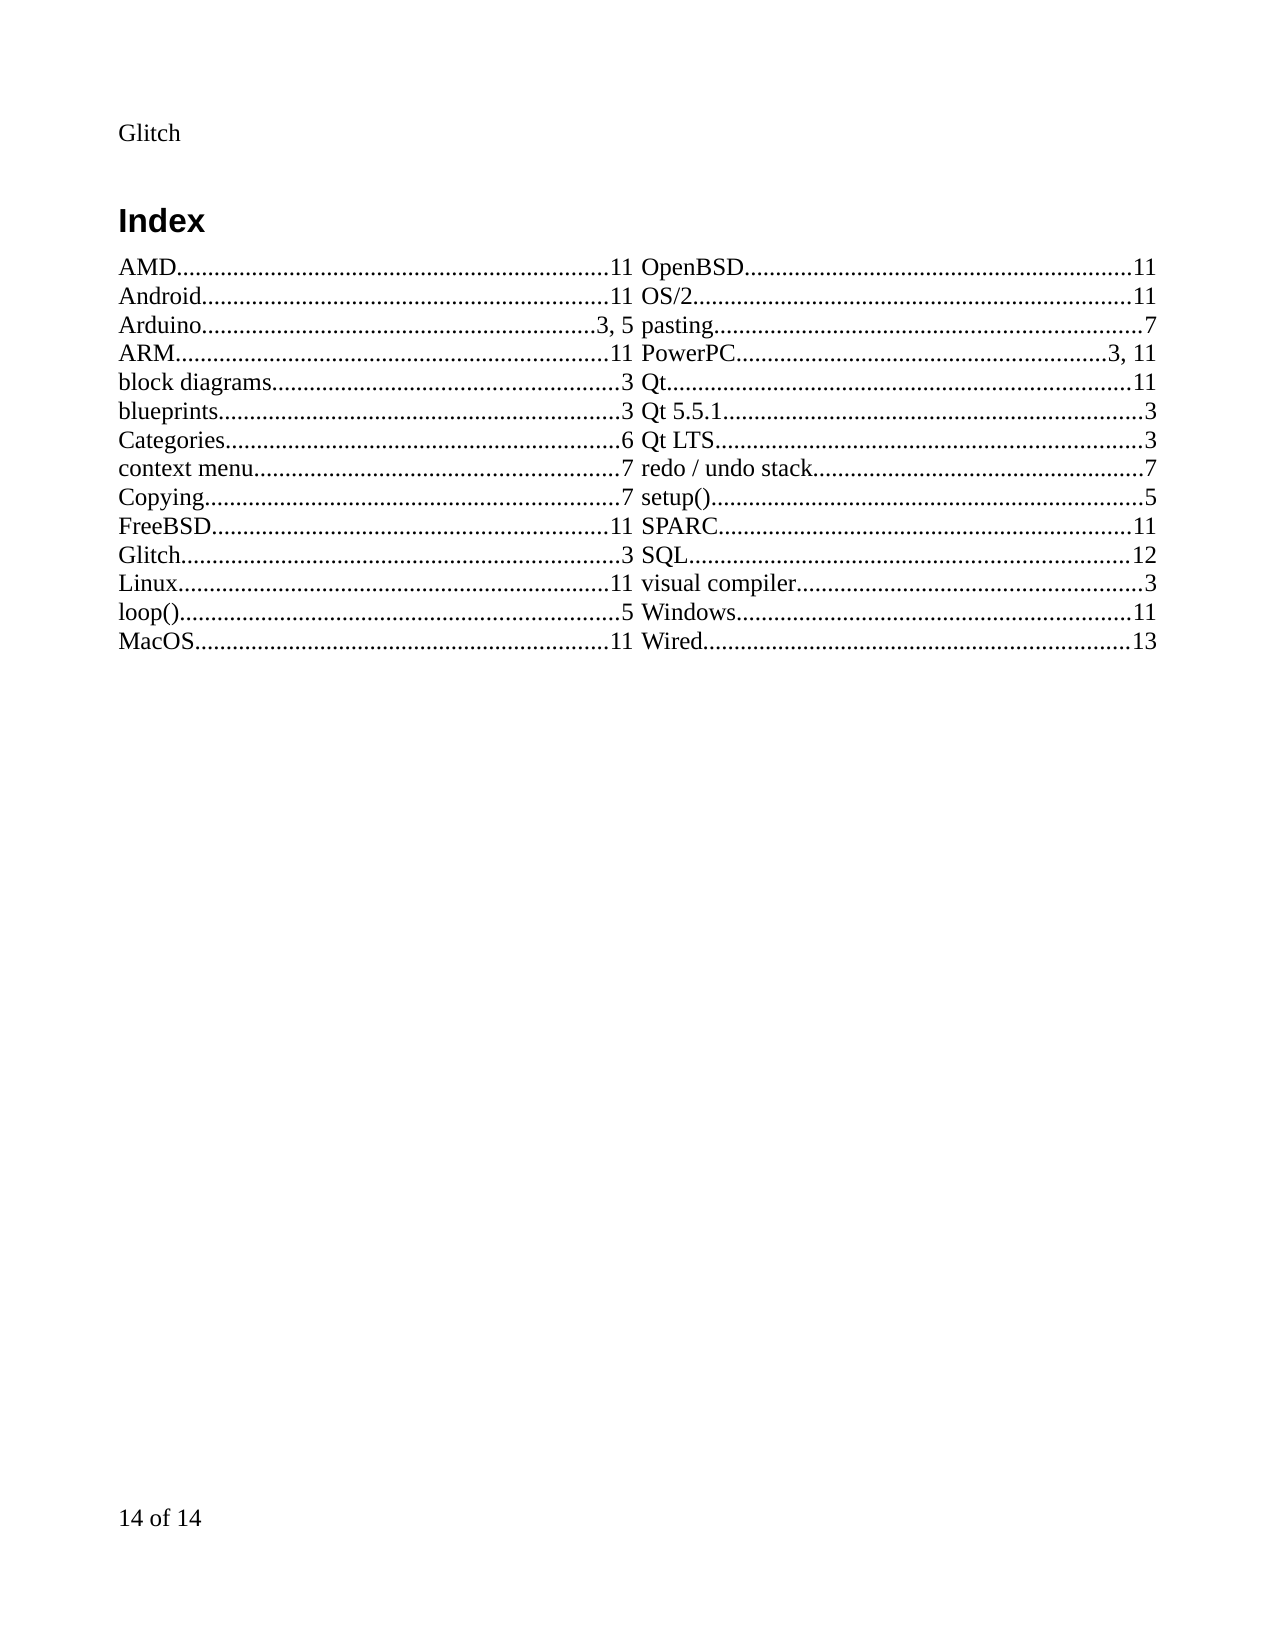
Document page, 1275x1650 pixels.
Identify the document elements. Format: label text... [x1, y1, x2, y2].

text Qt 11 [641, 367, 1157, 396]
text PowerPC 3, 11 [641, 338, 1157, 367]
text MacOS 11 [118, 626, 634, 655]
text context menu 7 [118, 453, 634, 482]
text loop() 5 [118, 597, 634, 626]
text Arduino 3, 5 [118, 310, 634, 338]
text Android 11 [118, 281, 634, 310]
text visual compiler 3 [641, 568, 1157, 597]
text SQL 12 [641, 540, 1157, 568]
text Categories 6 [118, 425, 634, 453]
text redo / undo stack 7 [641, 453, 1157, 482]
text FreeBSD 11 [118, 511, 634, 540]
text Qt 5.5.1 3 [641, 396, 1157, 425]
text blueprints 3 [118, 396, 634, 425]
text pasting 7 [641, 310, 1157, 338]
text Windows 11 [641, 597, 1157, 626]
text block diagrams 3 [118, 367, 634, 396]
text AMD 11 [118, 252, 634, 281]
text ARM 11 [118, 338, 634, 367]
text OS/2 11 [641, 281, 1157, 310]
text Copying 7 [118, 482, 634, 511]
text Linux 11 [118, 568, 634, 597]
subtitle Index [118, 201, 1157, 240]
text setup() 5 [641, 482, 1157, 511]
text Glitch 3 [118, 540, 634, 568]
text SPARC 11 [641, 511, 1157, 540]
text OpenBSD 11 [641, 252, 1157, 281]
text Wired 13 [641, 626, 1157, 655]
text Qt LTS 3 [641, 425, 1157, 453]
